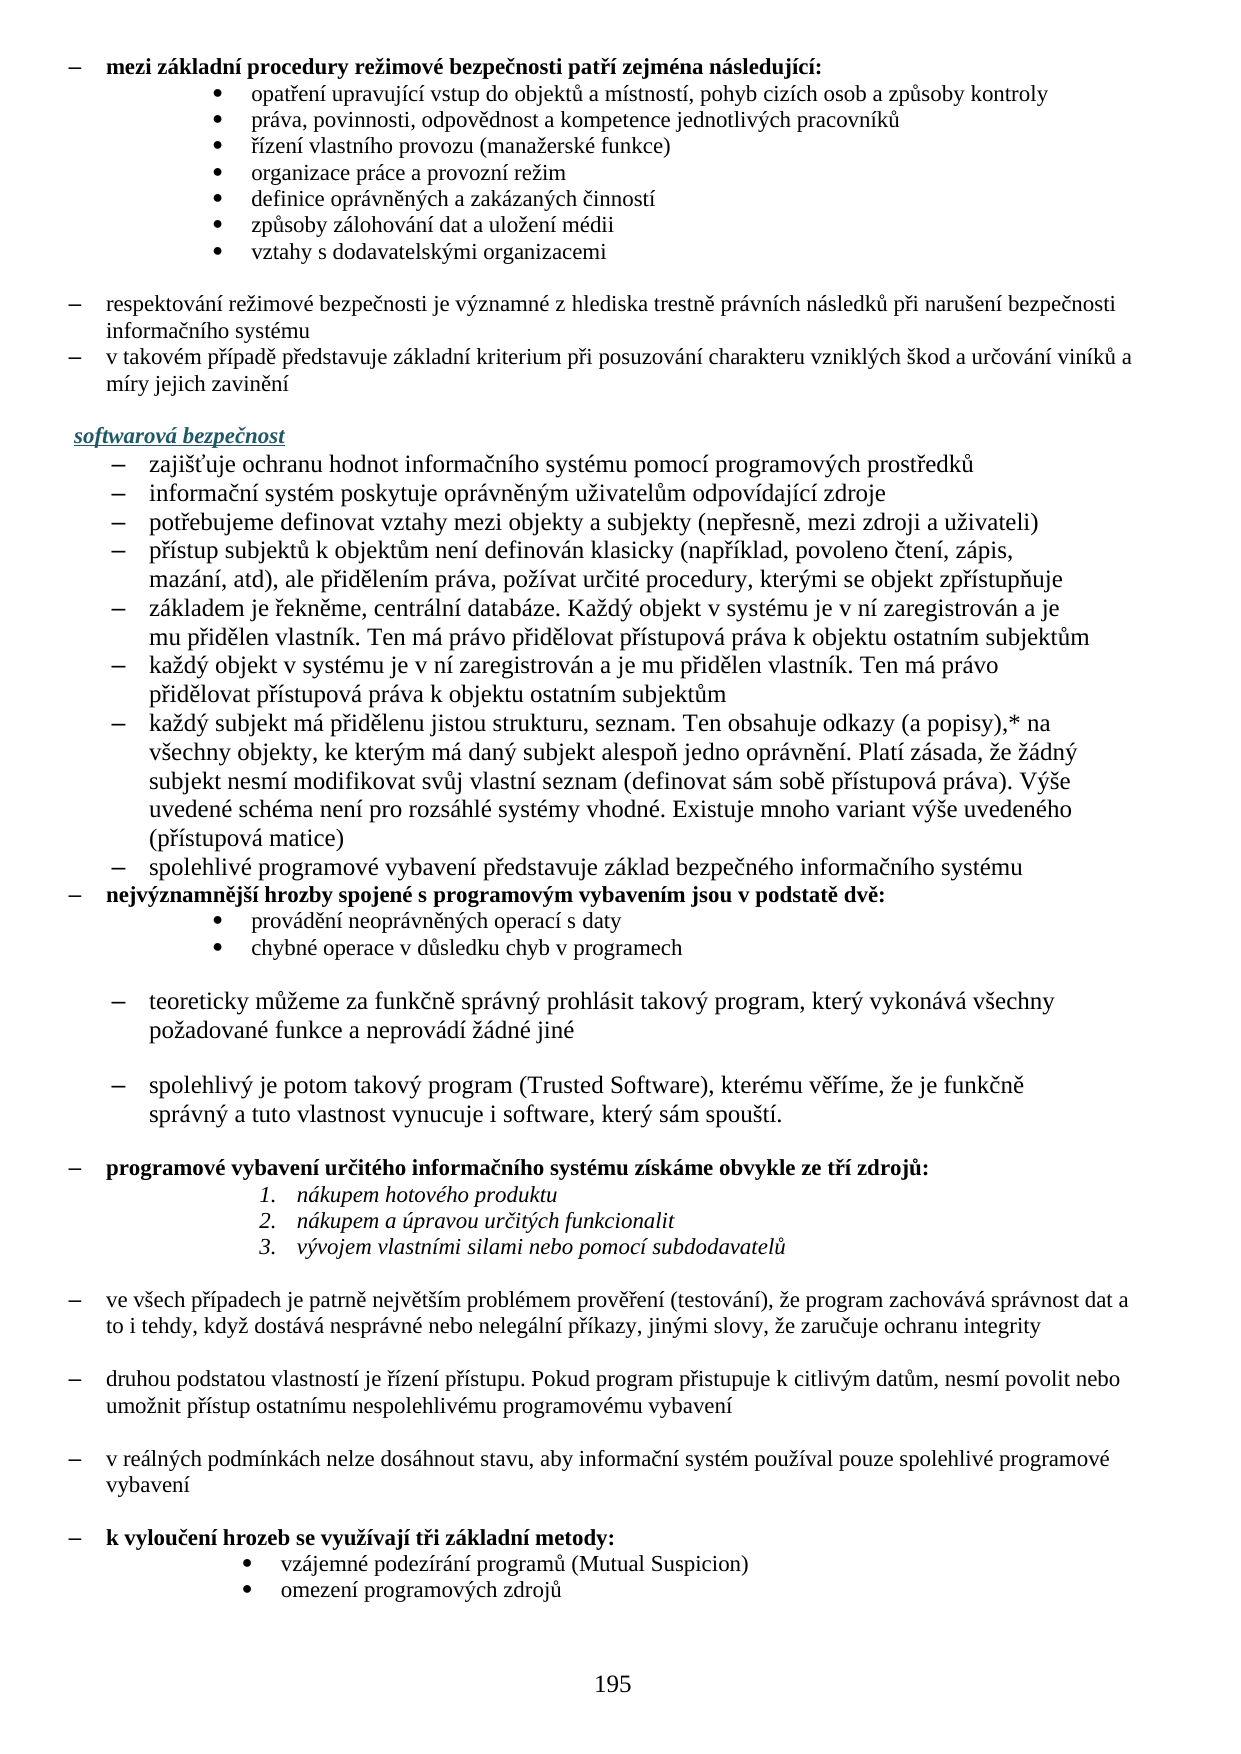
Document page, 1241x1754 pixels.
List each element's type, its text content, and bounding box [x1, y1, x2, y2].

list potřebujeme definovat vztahy mezi objekty a subjekty (nepřesně, mezi zdroji a uživateli) [133, 506, 1092, 535]
list definice oprávněných a zakázaných činností [213, 185, 1093, 211]
list mezi základní procedury režimové bezpečnosti patří zejména následující: [90, 53, 1151, 79]
list provádění neoprávněných operací s daty [213, 907, 1093, 934]
list spolehlivé programové vybavení představuje základ bezpečného informačního systému [133, 852, 1092, 881]
list respektování režimové bezpečnosti je významné z hlediska trestně právních následků při narušení bezpečnosti informačního systému [90, 290, 1151, 343]
list v reálných podmínkách nelze dosáhnout stavu, aby informační systém používal pouze spolehlivé programové vybavení [90, 1444, 1151, 1497]
list zajišťuje ochranu hodnot informačního systému pomocí programových prostředků [133, 449, 1092, 478]
list druhou podstatou vlastností je řízení přístupu. Pokud program přistupuje k citlivým datům, nesmí povolit nebo umožnit přístup ostatnímu nespolehlivému programovému vybavení [90, 1365, 1151, 1418]
list ve všech případech je patrně největším problémem prověření (testování), že program zachovává správnost dat a to i tehdy, když dostává nesprávné nebo nelegální příkazy, jinými slovy, že zaručuje ochranu integrity [90, 1286, 1151, 1339]
list vývojem vlastními silami nebo pomocí subdodavatelů [259, 1233, 1151, 1260]
list opatření upravující vstup do objektů a místností, pohyb cizích osob a způsoby kontroly [213, 79, 1093, 106]
text softwarová bezpečnost [74, 422, 1151, 449]
list informační systém poskytuje oprávněným uživatelům odpovídající zdroje [133, 478, 1092, 506]
list teoreticky můžeme za funkčně správný prohlásit takový program, který vykonává všechny požadované funkce a neprovádí žádné jiné [133, 986, 1092, 1044]
list vzájemné podezírání programů (Mutual Suspicion) [243, 1550, 1093, 1576]
list programové vybavení určitého informačního systému získáme obvykle ze tří zdrojů: [90, 1154, 1151, 1181]
list způsoby zálohování dat a uložení médii [213, 211, 1093, 238]
list organizace práce a provozní režim [213, 159, 1093, 185]
list nákupem hotového produktu [259, 1181, 1151, 1207]
list řízení vlastního provozu (manažerské funkce) [213, 132, 1093, 159]
list přístup subjektů k objektům není definován klasicky (například, povoleno čtení, zápis, mazání, atd), ale přidělením práva, požívat určité procedury, kterými se objekt zpřístupňuje [133, 535, 1092, 593]
list vztahy s dodavatelskými organizacemi [213, 238, 1093, 264]
list každý subjekt má přidělenu jistou strukturu, seznam. Ten obsahuje odkazy (a popisy),* na všechny objekty, ke kterým má daný subjekt alespoň jedno oprávnění. Platí zásada, že žádný subjekt nesmí modifikovat svůj vlastní seznam (definovat sám sobě přístupová práva). Výše uvedené schéma není pro rozsáhlé systémy vhodné. Existuje mnoho variant výše uvedeného (přístupová matice) [133, 708, 1092, 852]
list základem je řekněme, centrální databáze. Každý objekt v systému je v ní zaregistrován a je mu přidělen vlastník. Ten má právo přidělovat přístupová práva k objektu ostatním subjektům [133, 593, 1092, 651]
list nejvýznamnější hrozby spojené s programovým vybavením jsou v podstatě dvě: [90, 881, 1151, 907]
list omezení programových zdrojů [243, 1576, 1093, 1603]
list každý objekt v systému je v ní zaregistrován a je mu přidělen vlastník. Ten má právo přidělovat přístupová práva k objektu ostatním subjektům [133, 651, 1092, 708]
list k vyloučení hrozeb se využívají tři základní metody: [90, 1524, 1151, 1550]
list nákupem a úpravou určitých funkcionalit [259, 1207, 1151, 1233]
list spolehlivý je potom takový program (Trusted Software), kterému věříme, že je funkčně správný a tuto vlastnost vynucuje i software, který sám spouští. [133, 1070, 1092, 1128]
list práva, povinnosti, odpovědnost a kompetence jednotlivých pracovníků [213, 106, 1093, 132]
list chybné operace v důsledku chyb v programech [213, 934, 1093, 960]
list v takovém případě představuje základní kriterium při posuzování charakteru vzniklých škod a určování viníků a míry jejich zavinění [90, 343, 1151, 396]
